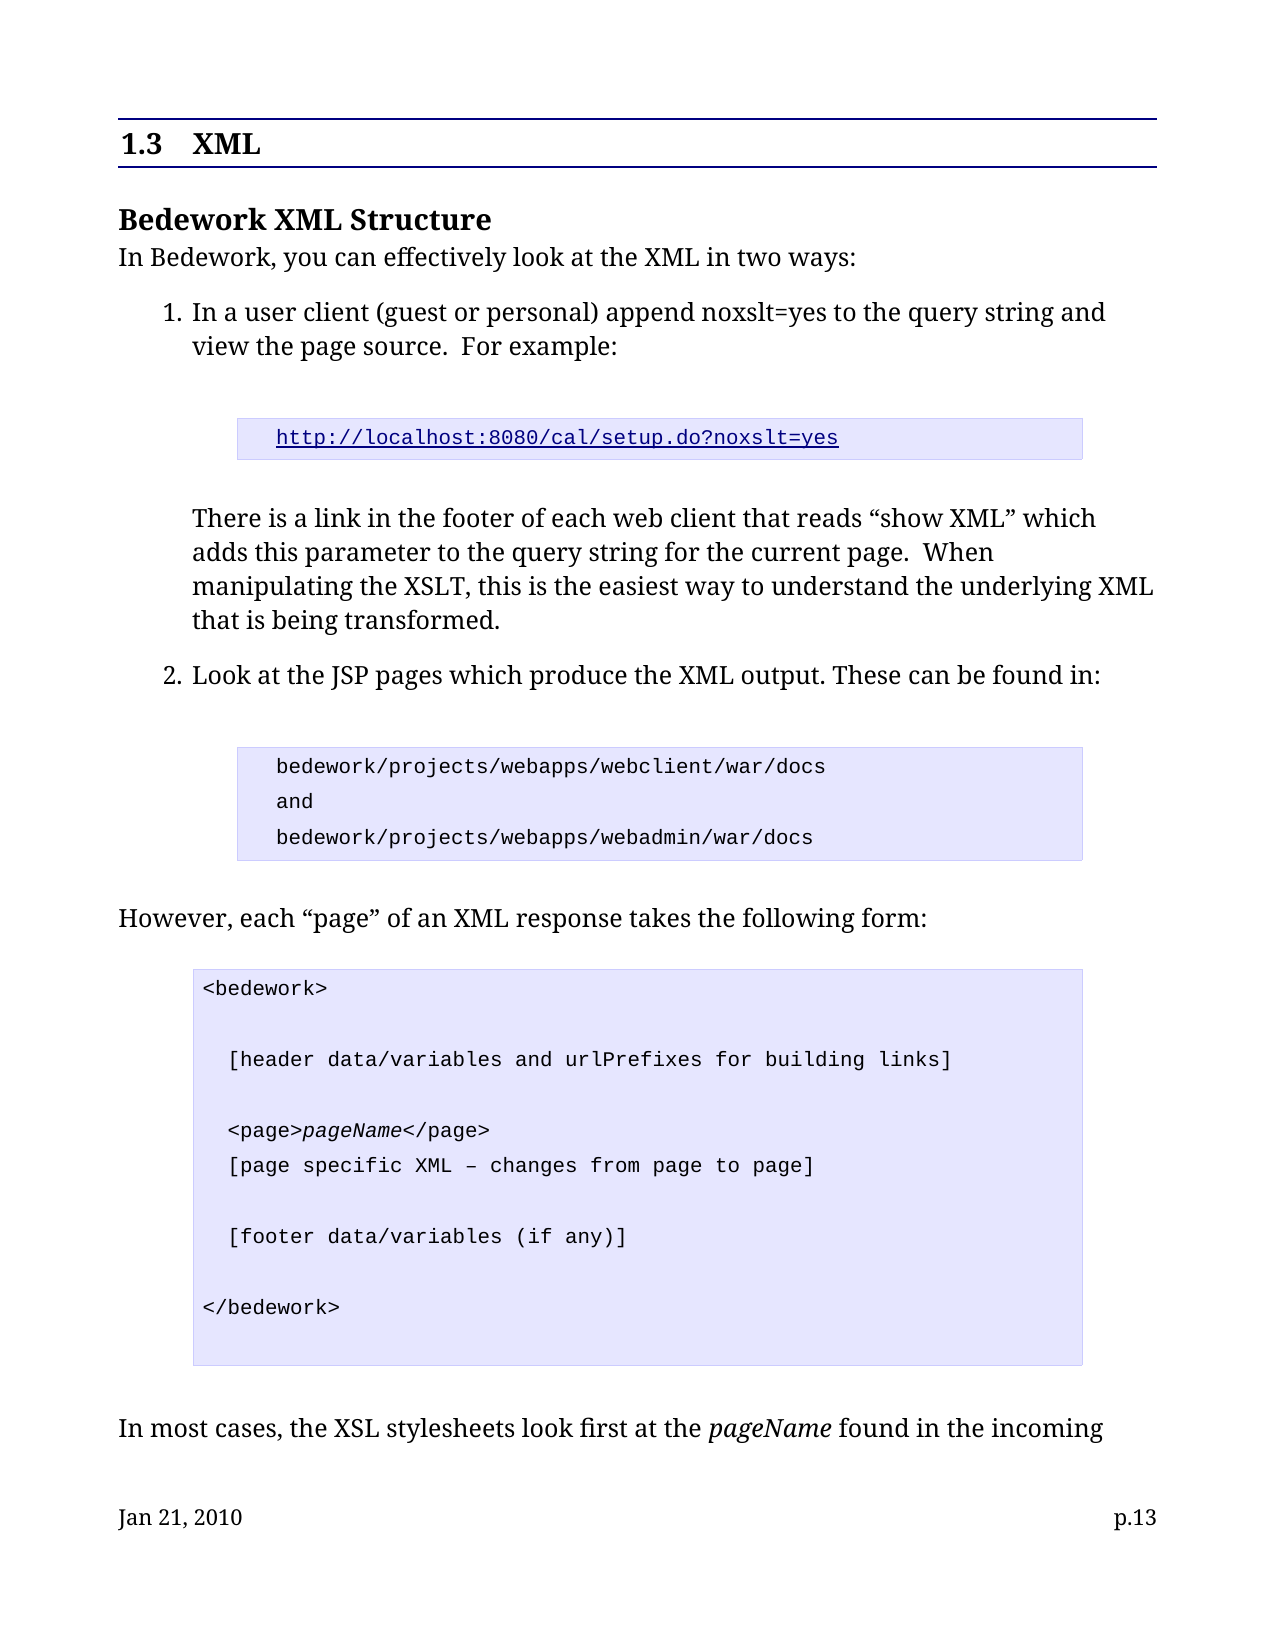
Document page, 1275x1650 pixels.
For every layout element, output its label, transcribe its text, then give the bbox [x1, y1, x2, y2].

text </bedework> [194, 1288, 1082, 1321]
text [footer data/variables (if any)] [194, 1217, 1082, 1250]
text In most cases, the XSL stylesheets look first at the pageName found in the incoming [118, 1411, 1157, 1445]
text In Bedework, you can effectively look at the XML in two ways: [118, 239, 1157, 273]
subtitle XML [118, 120, 1157, 166]
list http://localhost:8080/cal/setup.do?noxslt=yes [238, 419, 1082, 459]
text However, each “page” of an XML response takes the following form: [118, 901, 1157, 935]
subtitle Bedework XML Structure [118, 199, 1157, 239]
text [page specific XML – changes from page to page] [194, 1146, 1082, 1179]
list There is a link in the footer of each web client that reads “show XML” which adds this parameter to the query string for the current page. When manipulating the XSLT, this is the easiest way to understand the underlying XML that is being transformed. [162, 501, 1157, 637]
list bedework/projects/webapps/webclient/war/docs and bedework/projects/webapps/webadmin/war/docs [238, 748, 1082, 860]
text <page>pageName</page> [194, 1111, 1082, 1143]
list Look at the JSP pages which produce the XML output. These can be found in: [162, 658, 1157, 726]
list In a user client (guest or personal) append noxslt=yes to the query string and view the page source. For example: [162, 294, 1157, 397]
text [header data/variables and urlPrefixes for building links] [194, 1040, 1082, 1073]
text <bedework> [194, 970, 1082, 1002]
